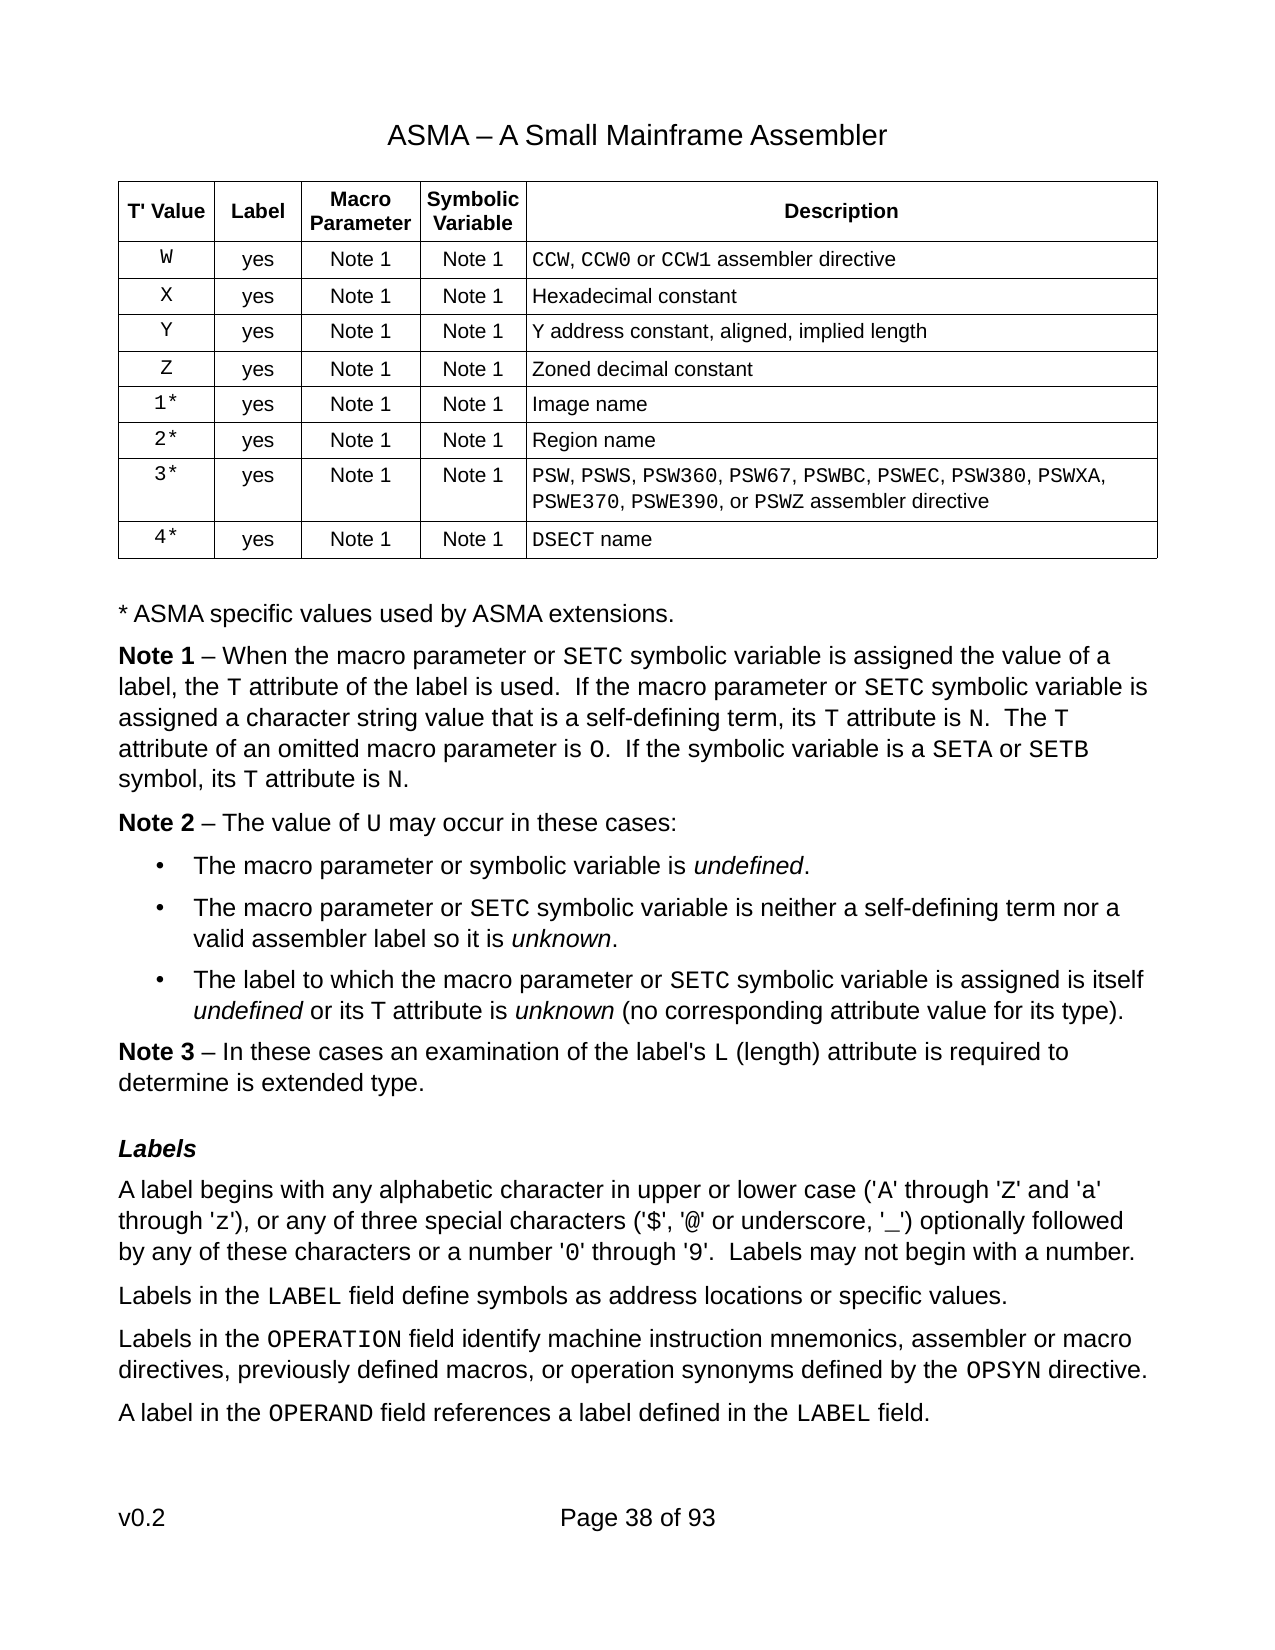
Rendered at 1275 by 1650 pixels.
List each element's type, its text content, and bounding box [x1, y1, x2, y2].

table_cell Note 1 [421, 279, 526, 313]
table_header Description [527, 182, 1157, 241]
table_cell Note 1 [421, 459, 526, 521]
text Note 3 – In these cases an examination of the label's L (length) attribute is required to determine is extended type. [118, 1037, 1157, 1097]
text A label begins with any alphabetic character in upper or lower case ('A' through 'Z' and 'a' through 'z'), or any of three special characters ('$', '@' or underscore, '_') optionally followed by any of these characters or a number '0' through '9'. Labels may not begin with a number. [118, 1175, 1157, 1268]
table_cell Note 1 [421, 315, 526, 351]
table_cell Y [119, 315, 214, 351]
table_cell yes [215, 459, 301, 521]
table_cell CCW, CCW0 or CCW1 assembler directive [527, 242, 1157, 278]
table_cell 1* [119, 387, 214, 422]
table_cell Note 1 [421, 242, 526, 278]
table_cell Z [119, 352, 214, 386]
table_cell Note 1 [421, 423, 526, 457]
table_header Label [215, 182, 301, 241]
table_cell Note 1 [302, 522, 420, 558]
table_cell Note 1 [421, 387, 526, 422]
table_cell Note 1 [302, 459, 420, 521]
text * ASMA specific values used by ASMA extensions. [118, 599, 1157, 628]
list The macro parameter or symbolic variable is undefined. [156, 851, 1157, 880]
table_cell Note 1 [421, 522, 526, 558]
text Labels in the LABEL field define symbols as address locations or specific values. [118, 1281, 1157, 1312]
table_cell yes [215, 242, 301, 278]
table_cell Note 1 [302, 315, 420, 351]
table_cell 4* [119, 522, 214, 558]
text Labels in the OPERATION field identify machine instruction mnemonics, assembler or macro directives, previously defined macros, or operation synonyms defined by the OPSYN directive. [118, 1324, 1157, 1386]
subtitle Labels [118, 1134, 1157, 1163]
table_cell yes [215, 387, 301, 422]
table_cell yes [215, 315, 301, 351]
table_cell Y address constant, aligned, implied length [527, 315, 1157, 351]
text Note 2 – The value of U may occur in these cases: [118, 808, 1157, 839]
table_cell X [119, 279, 214, 313]
table_header T' Value [119, 182, 214, 241]
list The label to which the macro parameter or SETC symbolic variable is assigned is itself undefined or its T attribute is unknown (no corresponding attribute value for its type). [156, 965, 1157, 1024]
table_cell W [119, 242, 214, 278]
table_cell Note 1 [302, 279, 420, 313]
table_cell DSECT name [527, 522, 1157, 558]
table_cell Region name [527, 423, 1157, 457]
table_header Symbolic Variable [421, 182, 526, 241]
table_cell 3* [119, 459, 214, 521]
table_cell yes [215, 352, 301, 386]
table_cell Image name [527, 387, 1157, 422]
table_cell 2* [119, 423, 214, 457]
list The macro parameter or SETC symbolic variable is neither a self-defining term nor a valid assembler label so it is unknown. [156, 893, 1157, 952]
table_cell Hexadecimal constant [527, 279, 1157, 313]
table_cell yes [215, 522, 301, 558]
table_cell Note 1 [302, 242, 420, 278]
table_cell PSW, PSWS, PSW360, PSW67, PSWBC, PSWEC, PSW380, PSWXA, PSWE370, PSWE390, or PSWZ assembler directive [527, 459, 1157, 521]
table_cell yes [215, 423, 301, 457]
table_header Macro Parameter [302, 182, 420, 241]
table_cell Zoned decimal constant [527, 352, 1157, 386]
text A label in the OPERAND field references a label defined in the LABEL field. [118, 1398, 1157, 1429]
table_cell Note 1 [302, 423, 420, 457]
table_cell Note 1 [302, 387, 420, 422]
table_cell yes [215, 279, 301, 313]
text Note 1 – When the macro parameter or SETC symbolic variable is assigned the value of a label, the T attribute of the label is used. If the macro parameter or SETC symbolic variable is assigned a character string value that is a self-defining term, its T attribute is N. The T attribute of an omitted macro parameter is O. If the symbolic variable is a SETA or SETB symbol, its T attribute is N. [118, 641, 1157, 795]
table_cell Note 1 [302, 352, 420, 386]
table_cell Note 1 [421, 352, 526, 386]
